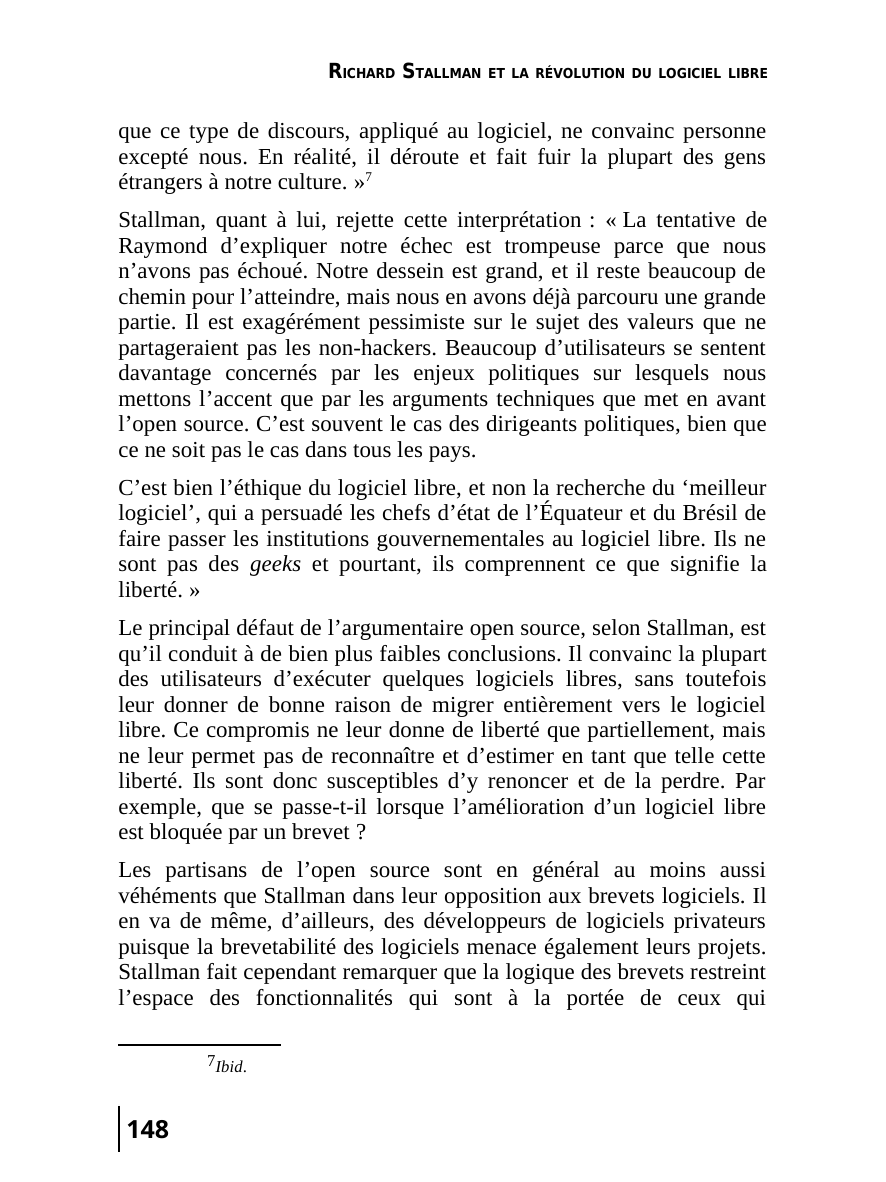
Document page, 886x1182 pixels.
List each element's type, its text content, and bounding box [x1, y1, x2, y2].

text Les partisans de l’open source sont en général au moins aussi véhéments que Stallman dans leur opposition aux brevets logiciels. Il en va de même, d’ailleurs, des développeurs de logiciels privateurs puisque la brevetabilité des logiciels menace également leurs projets. Stallman fait cependant remarquer que la logique des brevets restreint l’espace des fonctionnalités qui sont à la portée de ceux qui [118, 857, 768, 1010]
text Ibid. [207, 1051, 768, 1076]
text C’est bien l’éthique du logiciel libre, et non la recherche du ‘meilleur logiciel’, qui a persuadé les chefs d’état de l’Équateur et du Brésil de faire passer les institutions gouvernementales au logiciel libre. Ils ne sont pas des geeks et pourtant, ils comprennent ce que signifie la liberté. » [118, 475, 768, 602]
text que ce type de discours, appliqué au logiciel, ne convainc personne excepté nous. En réalité, il déroute et fait fuir la plupart des gens étrangers à notre culture. » [118, 118, 768, 194]
text Stallman, quant à lui, rejette cette interprétation : « La tentative de Raymond d’expliquer notre échec est trompeuse parce que nous n’avons pas échoué. Notre dessein est grand, et il reste beaucoup de chemin pour l’atteindre, mais nous en avons déjà parcouru une grande partie. Il est exagérément pessimiste sur le sujet des valeurs que ne partageraient pas les non-hackers. Beaucoup d’utilisateurs se sentent davantage concernés par les enjeux politiques sur lesquels nous mettons l’accent que par les arguments techniques que met en avant l’open source. C’est souvent le cas des dirigeants politiques, bien que ce ne soit pas le cas dans tous les pays. [118, 207, 768, 462]
text Le principal défaut de l’argumentaire open source, selon Stallman, est qu’il conduit à de bien plus faibles conclusions. Il convainc la plupart des utilisateurs d’exécuter quelques logiciels libres, sans toutefois leur donner de bonne raison de migrer entièrement vers le logiciel libre. Ce compromis ne leur donne de liberté que partiellement, mais ne leur permet pas de reconnaître et d’estimer en tant que telle cette liberté. Ils sont donc susceptibles d’y renoncer et de la perdre. Par exemple, que se passe-t-il lorsque l’amélioration d’un logiciel libre est bloquée par un brevet ? [118, 615, 768, 844]
